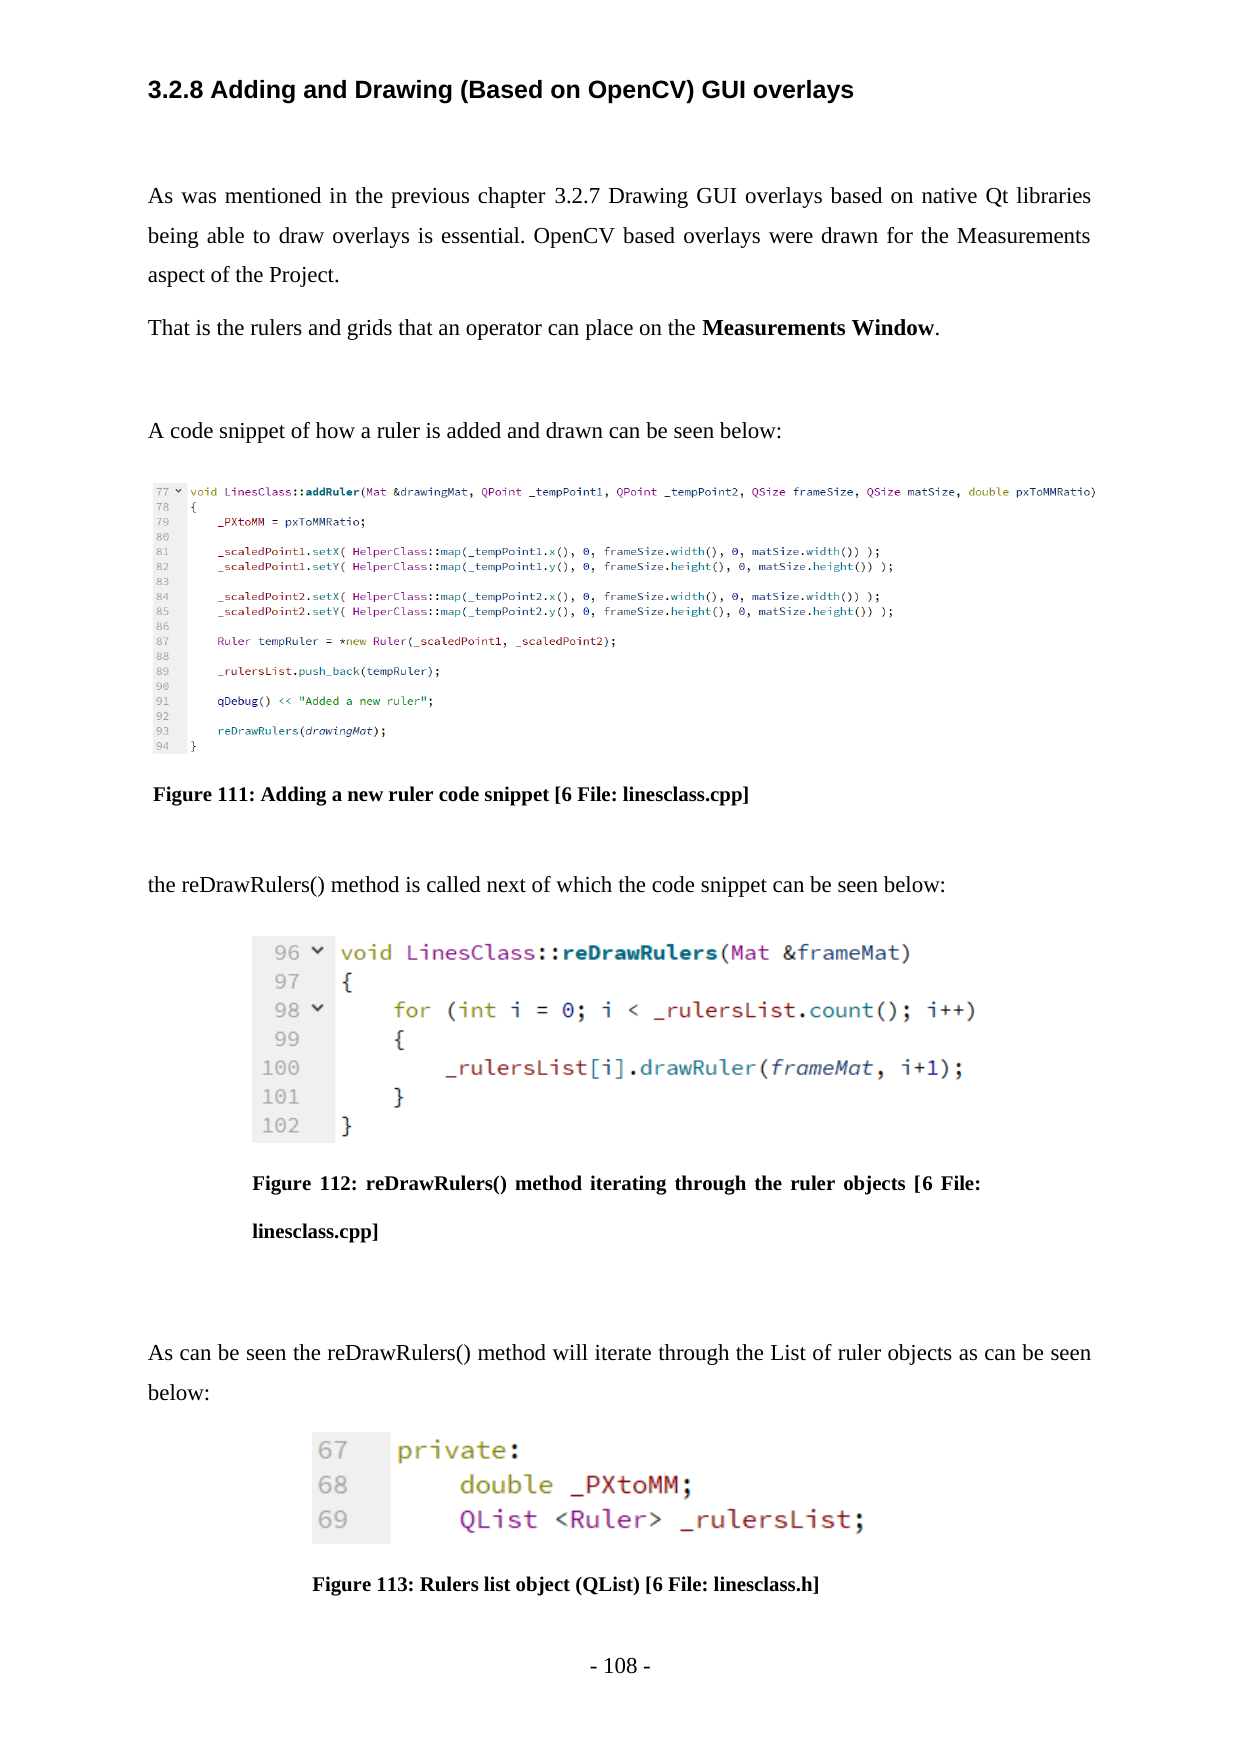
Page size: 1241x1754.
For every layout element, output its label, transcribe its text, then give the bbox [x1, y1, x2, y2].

text As was mentioned in the previous chapter 3.2.7 Drawing GUI overlays based on native Qt libraries being able to draw overlays is essential. OpenCV based overlays were drawn for the Measurements aspect of the Project. [148, 183, 1092, 288]
text the reDrawRulers() method is called next of which the code snippet can be seen below: [148, 871, 1092, 898]
picture [312, 1432, 875, 1544]
subtitle 3.2.8 Adding and Drawing (Based on OpenCV) GUI overlays [148, 75, 1092, 104]
picture [152, 483, 1098, 754]
text Figure 113: Rulers list object (QList) [6 File: linesclass.h] [312, 1544, 874, 1596]
picture [252, 936, 982, 1143]
text That is the rulers and grids that an operator can place on the Measurements Window. [148, 313, 1092, 340]
text A code snippet of how a ruler is added and drawn can be seen below: [148, 417, 1092, 444]
text Figure 111: Adding a new ruler code snippet [6 File: linesclass.cpp] [153, 754, 1098, 806]
text Figure 112: reDrawRulers() method iterating through the ruler objects [6 File: linesclass.cpp] [252, 1143, 981, 1243]
text As can be seen the reDrawRulers() method will iterate through the List of ruler objects as can be seen below: [148, 1339, 1092, 1405]
